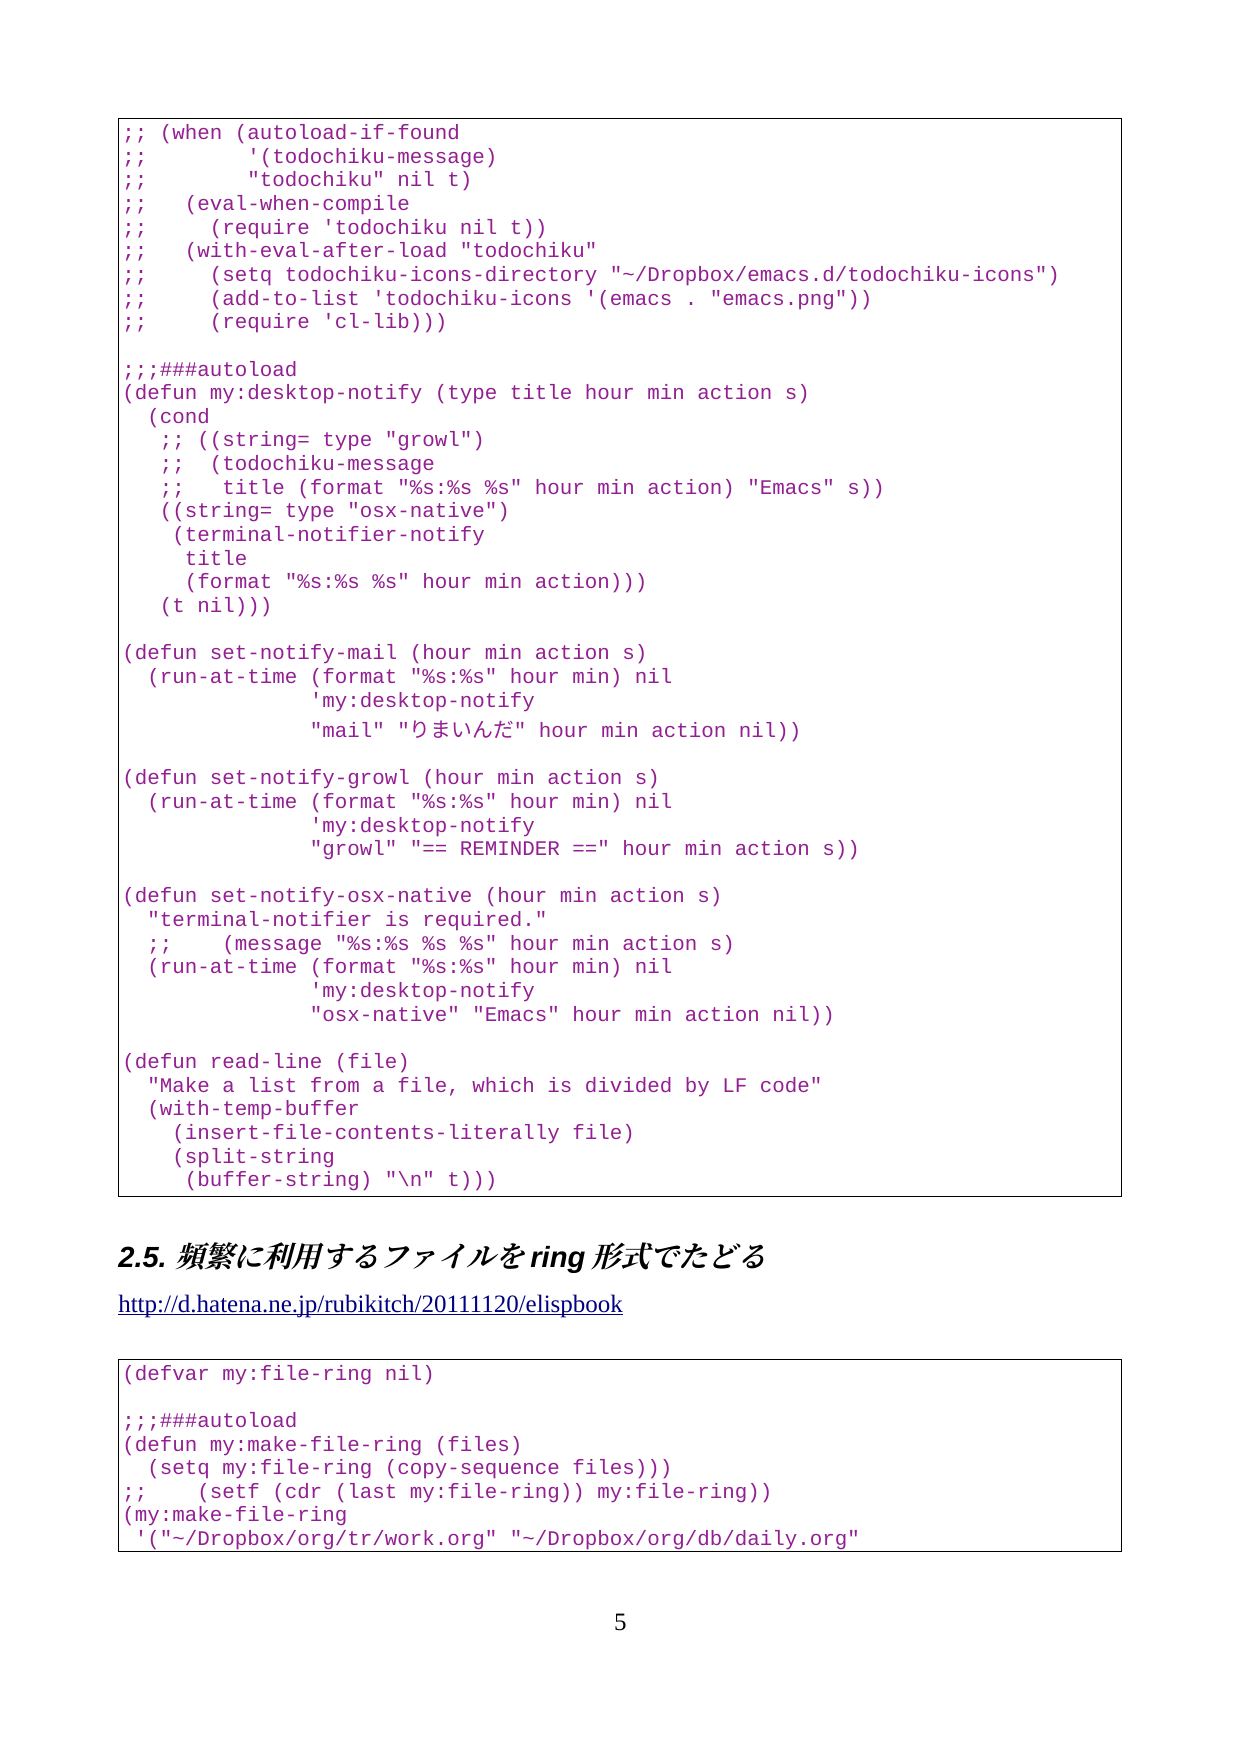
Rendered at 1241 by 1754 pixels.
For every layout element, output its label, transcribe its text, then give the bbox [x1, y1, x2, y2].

text ;; (when (autoload-if-found [119, 119, 1121, 142]
text (split-string [119, 1142, 1121, 1165]
text ;;;###autoload [119, 354, 1121, 378]
text ;; (require 'todochiku nil t)) [119, 213, 1121, 236]
text "osx-native" "Emacs" hour min action nil)) [119, 1000, 1121, 1023]
text (defun my:desktop-notify (type title hour min action s) [119, 378, 1121, 402]
text (defun set-notify-growl (hour min action s) [119, 763, 1121, 787]
text ;; "todochiku" nil t) [119, 165, 1121, 189]
text (run-at-time (format "%s:%s" hour min) nil [119, 952, 1121, 976]
text (terminal-notifier-notify [119, 520, 1121, 544]
text (with-temp-buffer [119, 1094, 1121, 1118]
text ;; (with-eval-after-load "todochiku" [119, 236, 1121, 260]
text ;; (todochiku-message [119, 449, 1121, 473]
subtitle 頻繁に利用するファイルをring形式でたどる [118, 1234, 1122, 1276]
text (run-at-time (format "%s:%s" hour min) nil [119, 787, 1121, 811]
text ((string= type "osx-native") [119, 496, 1121, 520]
text 'my:desktop-notify [119, 811, 1121, 834]
text ;; (message "%s:%s %s %s" hour min action s) [119, 929, 1121, 952]
text (buffer-string) "\n" t))) [119, 1165, 1121, 1196]
text title [119, 544, 1121, 567]
text (my:make-file-ring [119, 1501, 1121, 1524]
text ;; (add-to-list 'todochiku-icons '(emacs . "emacs.png")) [119, 284, 1121, 307]
text '("~/Dropbox/org/tr/work.org" "~/Dropbox/org/db/daily.org" [119, 1524, 1121, 1551]
text (defun my:make-file-ring (files) [119, 1429, 1121, 1453]
text ;; ((string= type "growl") [119, 426, 1121, 449]
text (t nil))) [119, 591, 1121, 615]
text "growl" "== REMINDER ==" hour min action s)) [119, 834, 1121, 858]
text (cond [119, 402, 1121, 426]
text (defun set-notify-osx-native (hour min action s) [119, 882, 1121, 905]
text http://d.hatena.ne.jp/rubikitch/20111120/elispbook [118, 1289, 1122, 1346]
text (setq my:file-ring (copy-sequence files))) [119, 1453, 1121, 1477]
text ;; (setf (cdr (last my:file-ring)) my:file-ring)) [119, 1477, 1121, 1501]
text 'my:desktop-notify [119, 976, 1121, 1000]
text (defun read-line (file) [119, 1047, 1121, 1071]
text (defvar my:file-ring nil) [119, 1360, 1121, 1382]
text "mail" "りまいんだ" hour min action nil)) [119, 709, 1121, 740]
text (defun set-notify-mail (hour min action s) [119, 638, 1121, 662]
text ;; '(todochiku-message) [119, 142, 1121, 165]
text ;; (eval-when-compile [119, 189, 1121, 213]
text "terminal-notifier is required." [119, 905, 1121, 929]
text "Make a list from a file, which is divided by LF code" [119, 1071, 1121, 1094]
text (insert-file-contents-literally file) [119, 1118, 1121, 1142]
text (format "%s:%s %s" hour min action))) [119, 567, 1121, 591]
text ;; (setq todochiku-icons-directory "~/Dropbox/emacs.d/todochiku-icons") [119, 260, 1121, 284]
text ;;;###autoload [119, 1406, 1121, 1429]
text 'my:desktop-notify [119, 686, 1121, 709]
text ;; title (format "%s:%s %s" hour min action) "Emacs" s)) [119, 473, 1121, 496]
text ;; (require 'cl-lib))) [119, 307, 1121, 331]
text (run-at-time (format "%s:%s" hour min) nil [119, 662, 1121, 686]
